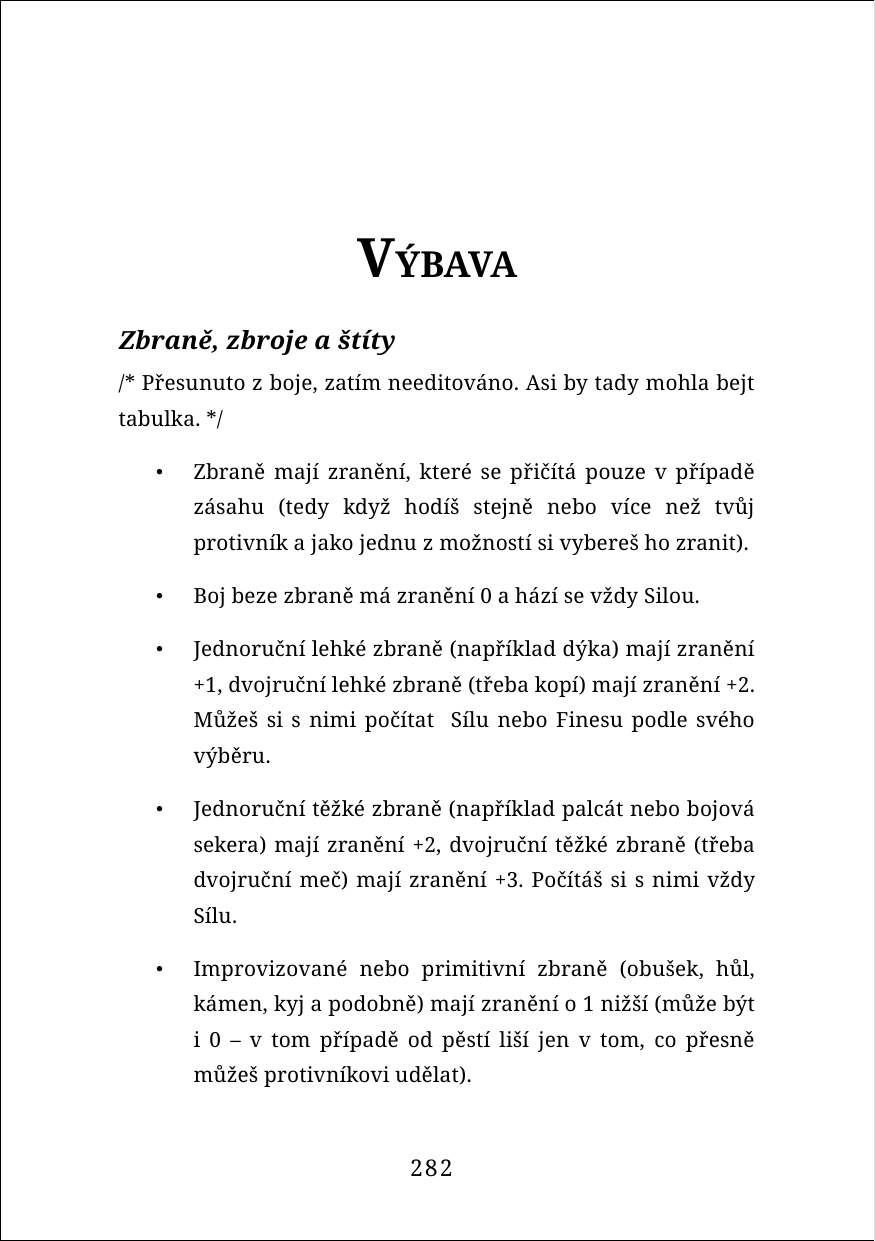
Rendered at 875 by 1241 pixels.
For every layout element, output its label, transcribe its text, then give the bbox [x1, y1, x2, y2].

list Zbraně mají zranění, které se přičítá pouze v případě zásahu (tedy když hodíš stejně nebo více než tvůj protivník a jako jednu z možností si vybereš ho zranit). [156, 457, 756, 556]
list Improvizované nebo primitivní zbraně (obušek, hůl, kámen, kyj a podobně) mají zranění o 1 nižší (může být i 0 – v tom případě od pěstí liší jen v tom, co přesně můžeš protivníkovi udělat). [156, 954, 756, 1089]
list Jednoruční těžké zbraně (například palcát nebo bojová sekera) mají zranění +2, dvojruční těžké zbraně (třeba dvojruční meč) mají zranění +3. Počítáš si s nimi vždy Sílu. [156, 794, 756, 929]
text /* Přesunuto z boje, zatím needitováno. Asi by tady mohla bejt tabulka. */ [118, 368, 756, 432]
list Jednoruční lehké zbraně (například dýka) mají zranění +1, dvojruční lehké zbraně (třeba kopí) mají zranění +2. Můžeš si s nimi počítat Sílu nebo Finesu podle svého výběru. [156, 634, 756, 769]
list Boj beze zbraně má zranění 0 a hází se vždy Silou. [156, 581, 756, 609]
subtitle Výbava [118, 219, 756, 293]
subtitle Zbraně, zbroje a štíty [118, 322, 756, 356]
